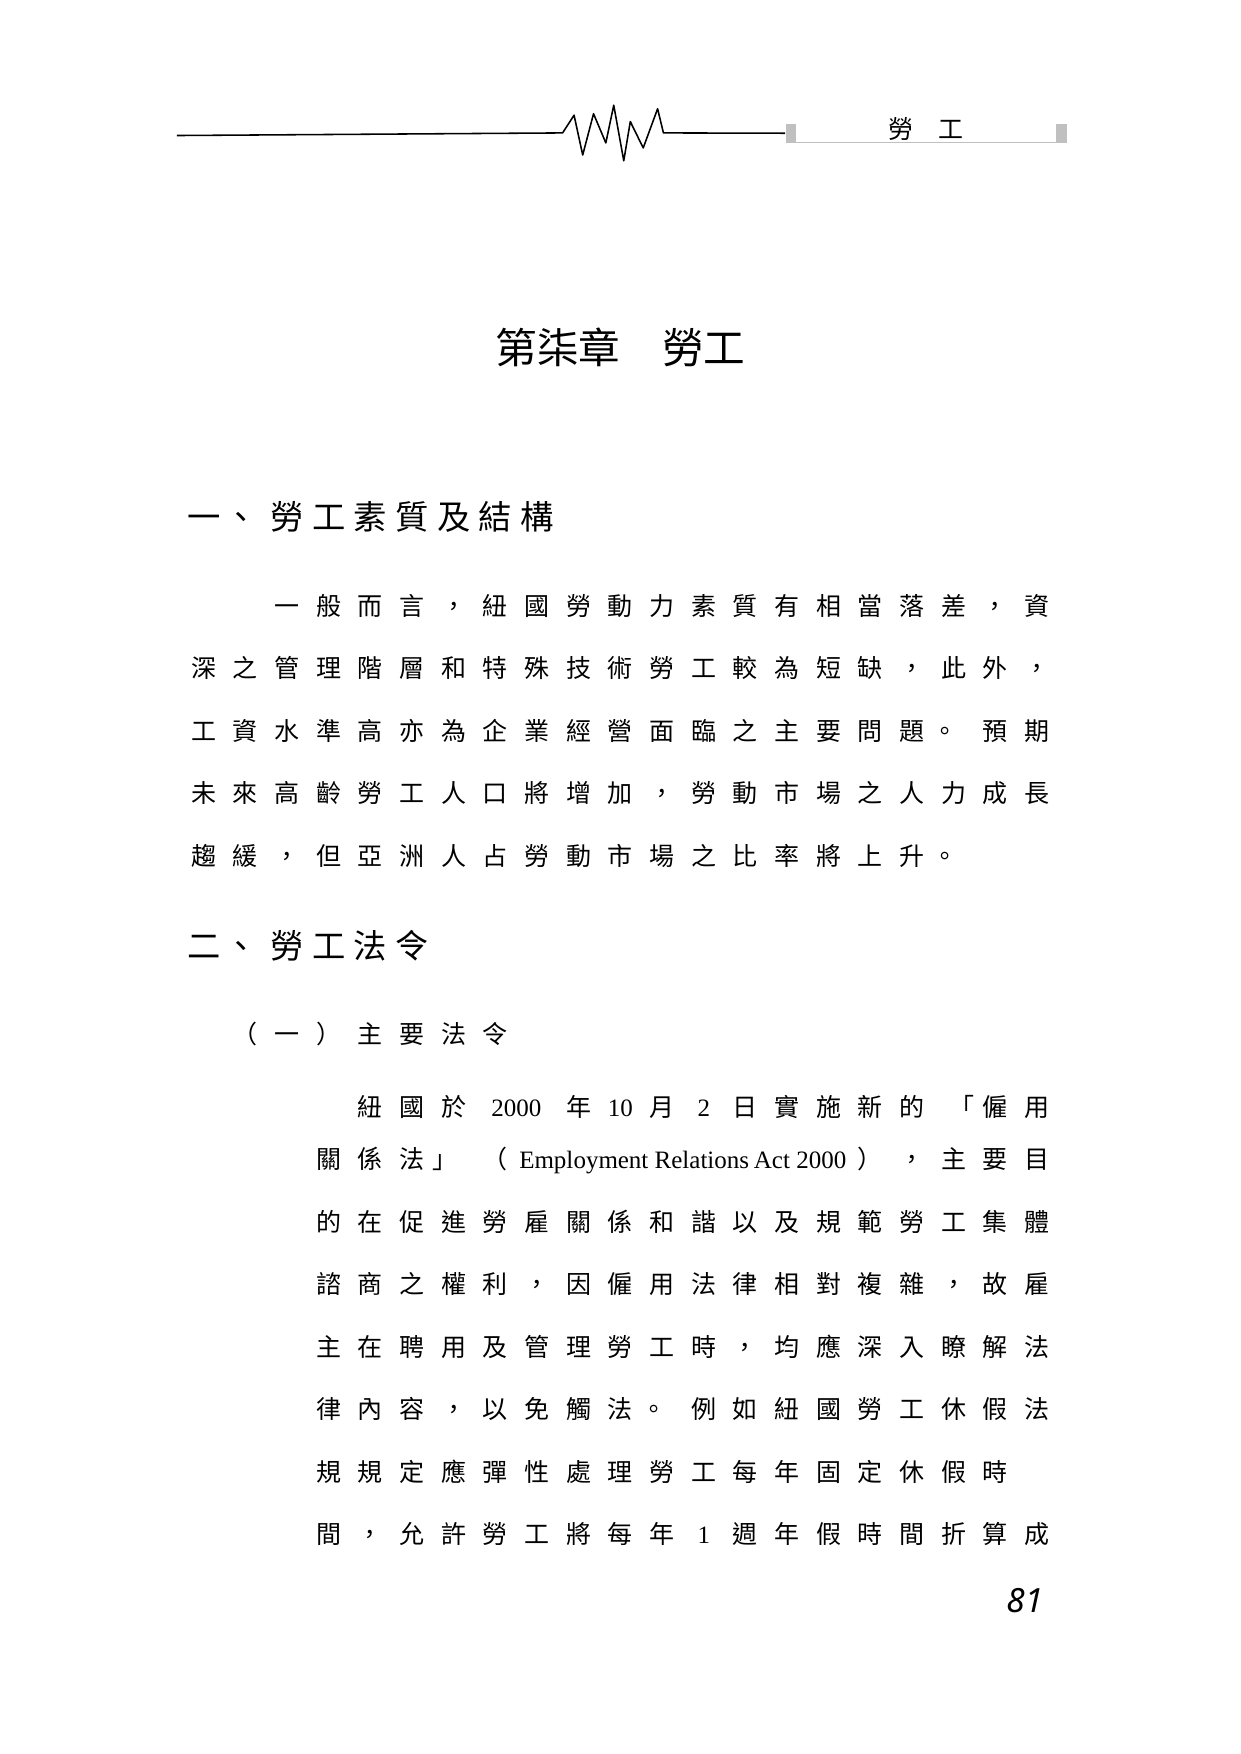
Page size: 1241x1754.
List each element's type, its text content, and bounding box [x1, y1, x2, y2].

subtitle 第柒章 勞工 [183, 304, 1058, 366]
subtitle 一、勞工素質及結構 [183, 473, 1058, 536]
text 紐國於2000年10月2日實施新的「僱用關係法」（Employment Relations Act 2000），主要目的在促進勞雇關係和諧以及規範勞工集體諮商之權利，因僱用法律相對複雜，故雇主在聘用及管理勞工時，均應深入瞭解法律內容，以免觸法。例如紐國勞工休假法規規定應彈性處理勞工每年固定休假時間，允許勞工將每年1週年假時間折算成 [281, 1054, 1058, 1554]
text （一）主要法令 [207, 991, 1058, 1054]
subtitle 二、勞工法令 [183, 902, 1058, 964]
text 一般而言，紐國勞動力素質有相當落差，資深之管理階層和特殊技術勞工較為短缺，此外，工資水準高亦為企業經營面臨之主要問題。預期未來高齡勞工人口將增加，勞動市場之人力成長趨緩，但亞洲人占勞動市場之比率將上升。 [183, 563, 1058, 875]
